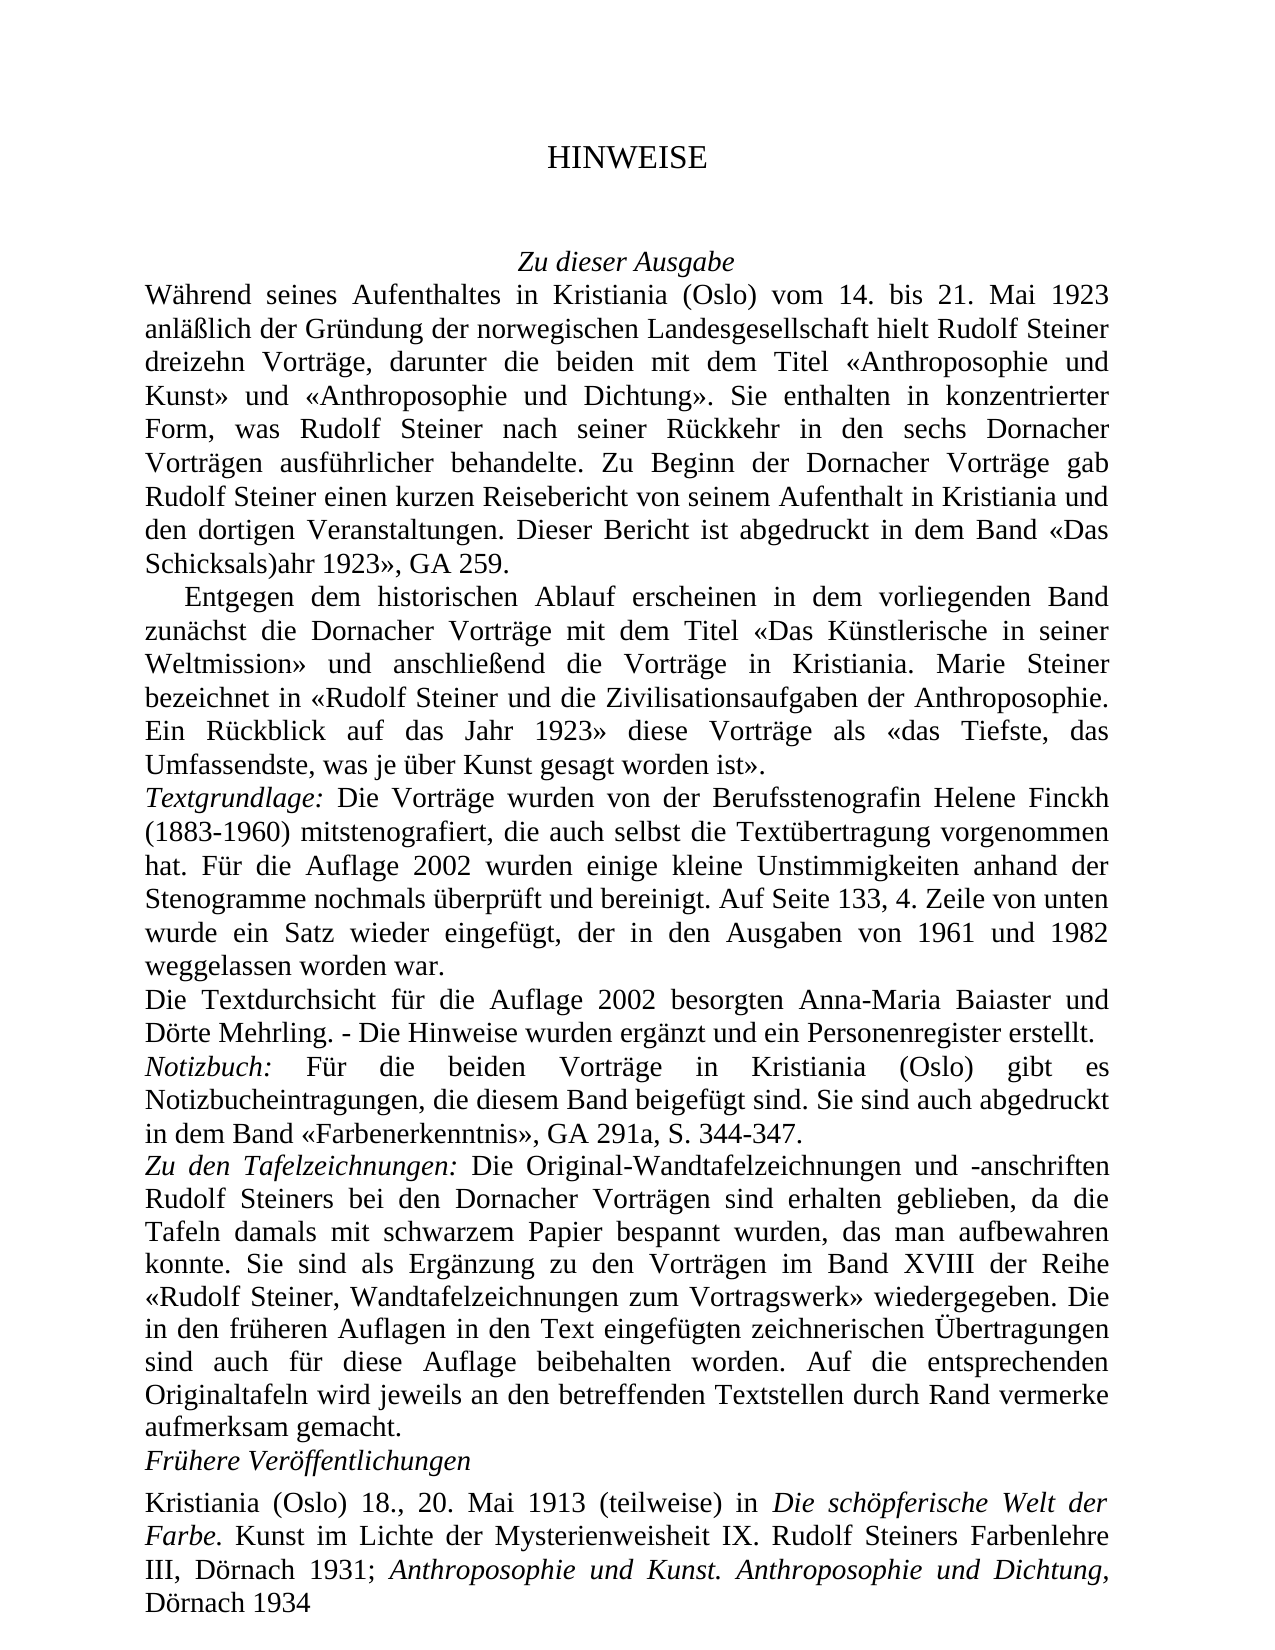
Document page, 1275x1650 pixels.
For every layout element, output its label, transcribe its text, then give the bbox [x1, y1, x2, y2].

text HINWEISE [144, 137, 1110, 175]
text Während seines Aufenthaltes in Kristiania (Oslo) vom 14. bis 21. Mai 1923 anläßlich der Gründung der norwegischen Landesgesellschaft hielt Rudolf Steiner dreizehn Vorträge, darunter die beiden mit dem Titel «Anthroposophie und Kunst» und «Anthroposophie und Dichtung». Sie enthalten in konzentrierter Form, was Rudolf Steiner nach seiner Rückkehr in den sechs Dornacher Vorträgen ausführlicher behandelte. Zu Beginn der Dornacher Vorträge gab Rudolf Steiner einen kurzen Reisebericht von seinem Aufenthalt in Kristiania und den dortigen Veranstaltungen. Dieser Bericht ist abgedruckt in dem Band «Das Schicksals)ahr 1923», GA 259. [144, 277, 1110, 579]
text Die Textdurchsicht für die Auflage 2002 besorgten Anna-Maria Baiaster und Dörte Mehrling. - Die Hinweise wurden ergänzt und ein Personenregister erstellt. [144, 982, 1110, 1049]
text Notizbuch: Für die beiden Vorträge in Kristiania (Oslo) gibt es Notizbucheintragungen, die diesem Band beigefügt sind. Sie sind auch abgedruckt in dem Band «Farbenerkenntnis», GA 291a, S. 344-347. [144, 1049, 1110, 1149]
text Zu dieser Ausgabe [144, 244, 1110, 277]
text Frühere Veröffentlichungen [144, 1443, 1110, 1476]
text Zu den Tafelzeichnungen: Die Original-Wandtafelzeichnungen und -anschriften Rudolf Steiners bei den Dornacher Vorträgen sind erhalten geblieben, da die Tafeln damals mit schwarzem Papier bespannt wurden, das man aufbewahren konnte. Sie sind als Ergänzung zu den Vorträgen im Band XVIII der Reihe «Rudolf Steiner, Wandtafelzeichnungen zum Vortragswerk» wiedergegeben. Die in den früheren Auflagen in den Text eingefügten zeichnerischen Übertragungen sind auch für diese Auflage beibehalten worden. Auf die entsprechenden Originaltafeln wird jeweils an den betreffenden Textstellen durch Rand vermerke aufmerksam gemacht. [144, 1149, 1110, 1443]
text Kristiania (Oslo) 18., 20. Mai 1913 (teilweise) in Die schöpferische Welt der Farbe. Kunst im Lichte der Mysterienweisheit IX. Rudolf Steiners Farbenlehre III, Dörnach 1931; Anthroposophie und Kunst. Anthroposophie und Dichtung, Dörnach 1934 [144, 1485, 1110, 1619]
text Textgrundlage: Die Vorträge wurden von der Berufsstenografin Helene Finckh (1883-1960) mitstenografiert, die auch selbst die Textübertragung vorgenommen hat. Für die Auflage 2002 wurden einige kleine Unstimmigkeiten anhand der Stenogramme nochmals überprüft und bereinigt. Auf Seite 133, 4. Zeile von unten wurde ein Satz wieder eingefügt, der in den Ausgaben von 1961 und 1982 weggelassen worden war. [144, 781, 1110, 982]
text Entgegen dem historischen Ablauf erscheinen in dem vorliegenden Band zunächst die Dornacher Vorträge mit dem Titel «Das Künstlerische in seiner Weltmission» und anschließend die Vorträge in Kristiania. Marie Steiner bezeichnet in «Rudolf Steiner und die Zivilisationsaufgaben der Anthroposophie. Ein Rückblick auf das Jahr 1923» diese Vorträge als «das Tiefste, das Umfassendste, was je über Kunst gesagt worden ist». [144, 579, 1110, 781]
